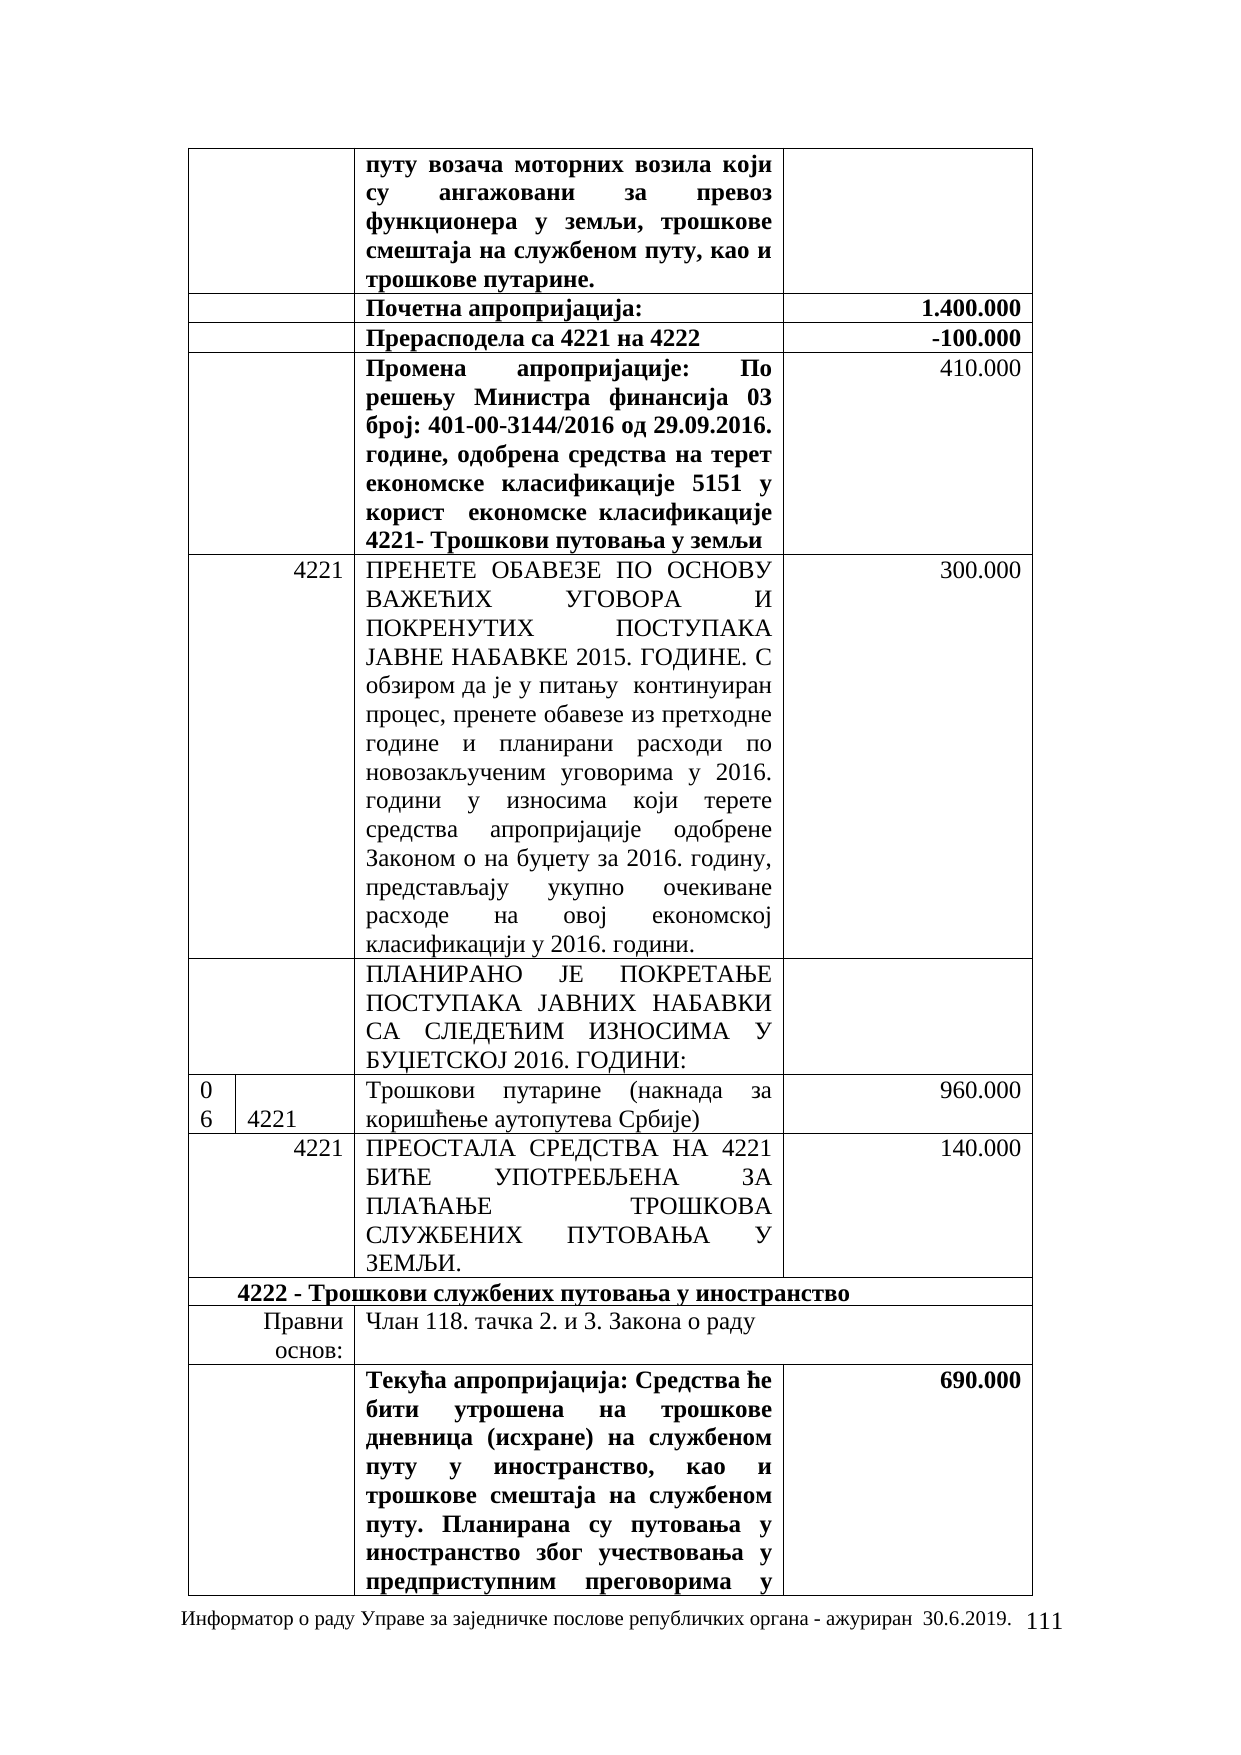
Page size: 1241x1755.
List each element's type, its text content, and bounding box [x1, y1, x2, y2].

table_cell Члан 118. тачка 2. и 3. Закона о раду [355, 1306, 1032, 1364]
table_cell Промена апропријације: По решењу Министра финансија 03 број: 401-00-3144/2016 од 29.09.2016. године, одобрена средства на терет економске класификације 5151 у корист економске класификације 4221- Трошкови путовања у земљи [355, 353, 783, 554]
table_cell [784, 149, 1032, 292]
table_cell 690.000 [784, 1365, 1032, 1595]
table_cell [189, 353, 354, 554]
table_cell Прерасподела са 4221 на 4222 [355, 323, 783, 352]
table_cell 4221 [189, 555, 354, 958]
table_cell 4222 - Трошкови службених путовања у иностранство [189, 1278, 1032, 1305]
table_cell [1033, 352, 1074, 554]
table_cell ПЛАНИРАНО ЈЕ ПОКРЕТАЊЕ ПОСТУПАКА ЈАВНИХ НАБАВКИ СА СЛЕДЕЋИМ ИЗНОСИМА У БУЏЕТСКОЈ 2016. ГОДИНИ: [355, 959, 783, 1074]
table_cell 410.000 [784, 353, 1032, 554]
table_cell 960.000 [784, 1075, 1032, 1132]
table_cell 300.000 [784, 555, 1032, 958]
table_cell [189, 1365, 354, 1595]
table_cell Трошкови путарине (накнада за коришћење аутопутева Србије) [355, 1075, 783, 1132]
table_cell [189, 294, 354, 322]
table_cell путу возача моторних возила који су ангажовани за превоз функционера у земљи, трошкове смештаја на службеном путу, као и трошкове путарине. [355, 149, 783, 292]
table_cell [1033, 554, 1074, 958]
table_cell [1033, 148, 1074, 292]
table_cell Текућа апропријација: Средства ће бити утрошена на трошкове дневница (исхране) на службеном путу у иностранство, као и трошкове смештаја на службеном путу. Планирана су путовања у иностранство због учествовања у предприступним преговорима у [355, 1365, 783, 1595]
table_cell ПРЕОСТАЛА СРЕДСТВА НА 4221 БИЋЕ УПОТРЕБЉЕНА ЗА ПЛАЋАЊЕ ТРОШКОВА СЛУЖБЕНИХ ПУТОВАЊА У ЗЕМЉИ. [355, 1134, 783, 1277]
table_cell 4221 [236, 1075, 354, 1132]
table_cell [1033, 1074, 1074, 1132]
table_cell 4221 [189, 1134, 354, 1277]
table_cell Почетна апропријација: [355, 294, 783, 322]
table_cell 140.000 [784, 1134, 1032, 1277]
table_cell [189, 959, 354, 1074]
table_cell [1033, 1305, 1074, 1364]
table_cell ПРЕНЕТЕ ОБАВЕЗЕ ПО ОСНОВУ ВАЖЕЋИХ УГОВОРА И ПОКРЕНУТИХ ПОСТУПАКА ЈАВНЕ НАБАВКЕ 2015. ГОДИНЕ. С обзиром да је у питању континуиран процес, пренете обавезе из претходне године и планирани расходи по новозакљученим уговорима у 2016. години у износима који терете средства апропријације одобрене Законом о на буџету за 2016. годину, представљају укупно очекиване расходе на овој економској класификацији у 2016. години. [355, 555, 783, 958]
table_cell [1033, 322, 1074, 352]
table_cell [1033, 1133, 1074, 1277]
table_cell [1033, 1364, 1074, 1595]
table_cell Правни основ: [189, 1306, 354, 1364]
table_cell [1033, 293, 1074, 322]
table_cell [189, 323, 354, 352]
table_cell [189, 149, 354, 292]
table_cell [1033, 1277, 1074, 1305]
table_cell -100.000 [784, 323, 1032, 352]
table_cell [1033, 958, 1074, 1074]
table_cell [784, 959, 1032, 1074]
table_cell 1.400.000 [784, 294, 1032, 322]
table_cell 06 [189, 1075, 235, 1132]
